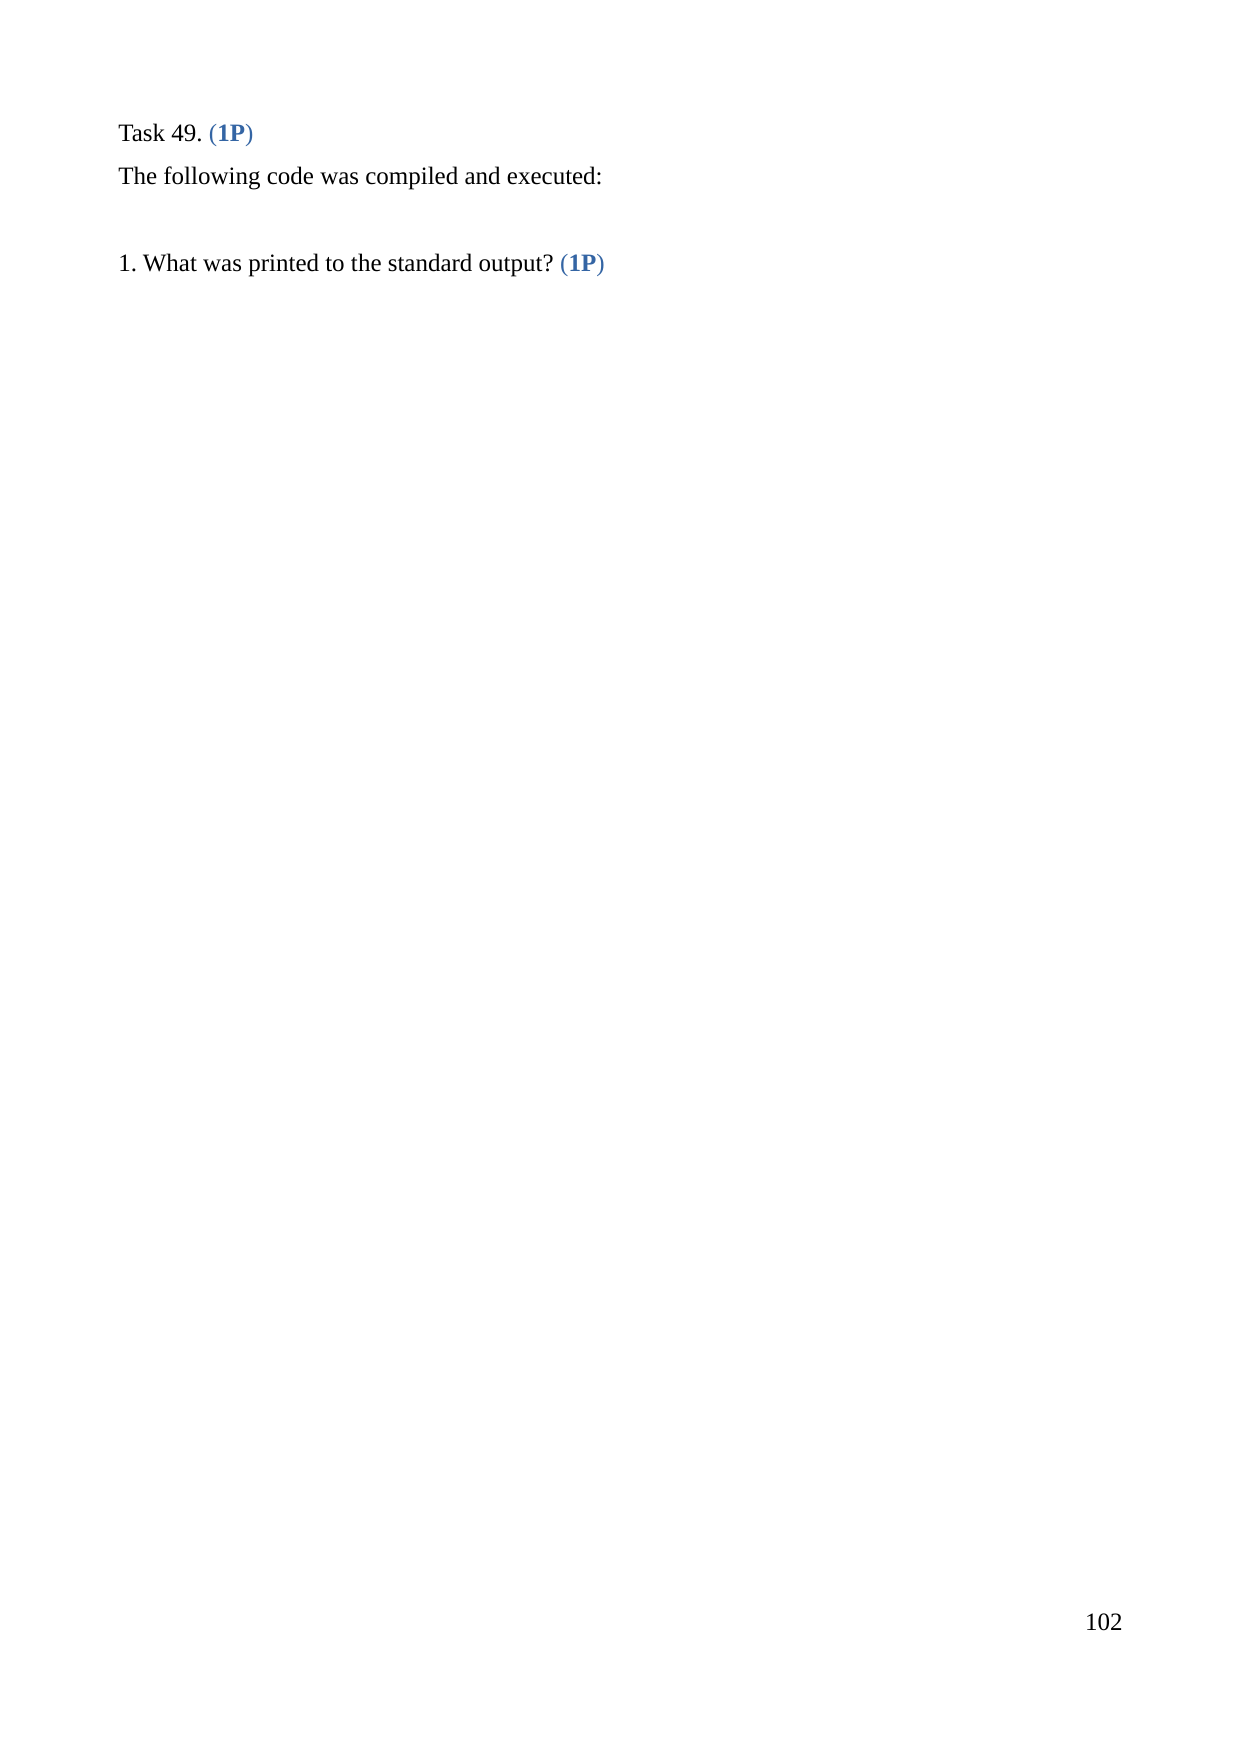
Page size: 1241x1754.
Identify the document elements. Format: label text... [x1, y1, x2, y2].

text The following code was compiled and executed: [118, 161, 1122, 190]
text Task 49. (1P) [118, 118, 1122, 147]
text 1. What was printed to the standard output? (1P) [118, 248, 1122, 277]
